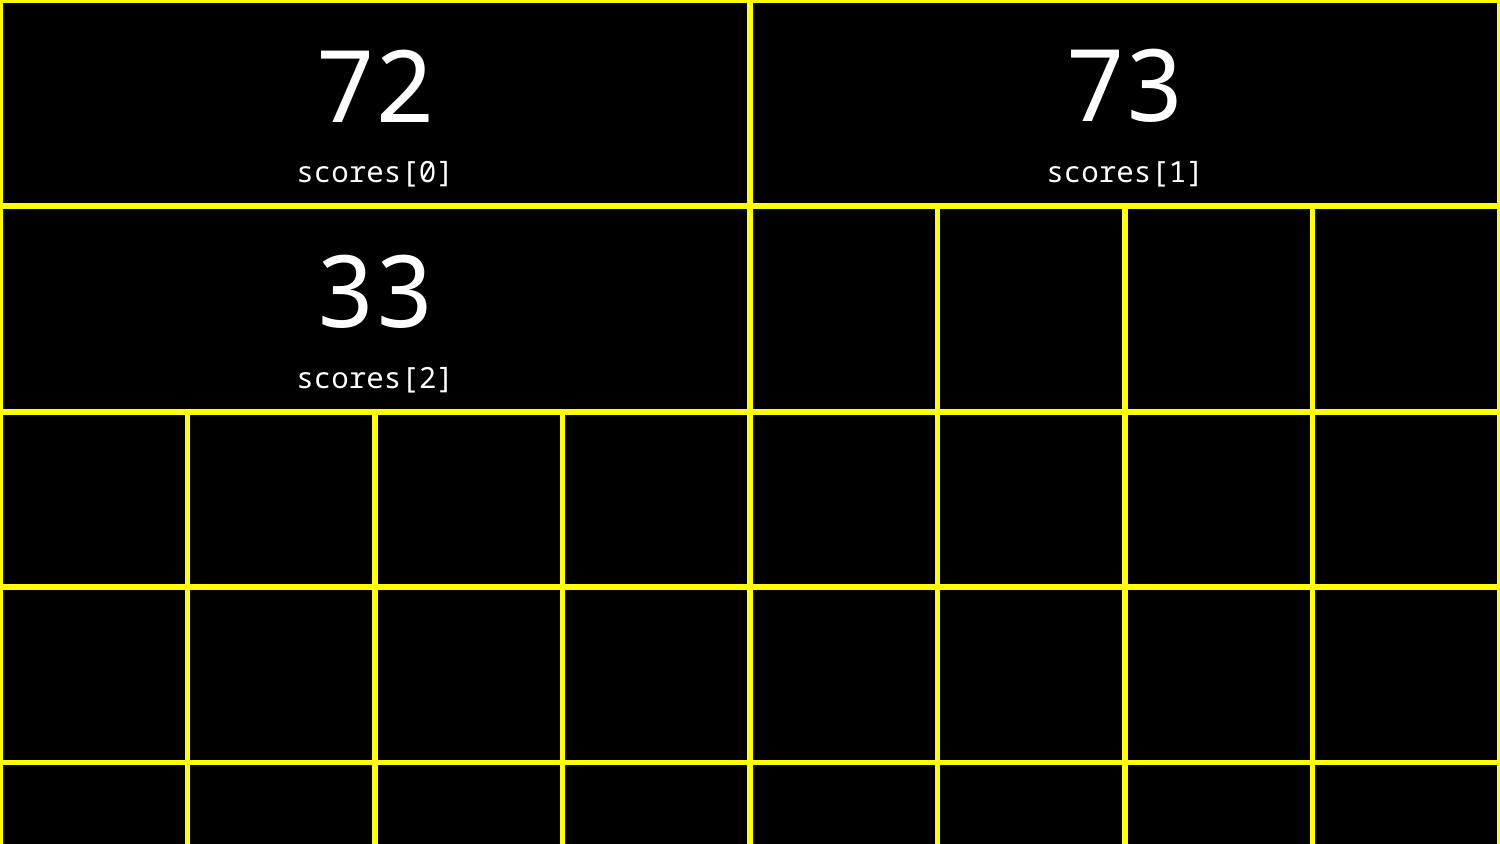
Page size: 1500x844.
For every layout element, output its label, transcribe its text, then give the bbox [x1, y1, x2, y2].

table_cell [940, 415, 1122, 584]
table_cell [190, 590, 372, 760]
table_cell [378, 765, 560, 844]
table_cell [190, 765, 372, 844]
table_cell [1315, 415, 1497, 584]
table_cell [3, 765, 185, 844]
table_cell [940, 765, 1122, 844]
table_cell [753, 209, 935, 409]
table_cell [1315, 209, 1497, 409]
table_cell [378, 415, 560, 584]
table_cell [3, 590, 185, 760]
table_header 73 scores[1] [753, 3, 1497, 203]
table_cell [1128, 765, 1310, 844]
table_cell [565, 415, 747, 584]
table_cell 33 scores[2] [3, 209, 747, 409]
table_cell [753, 765, 935, 844]
table_cell [1315, 590, 1497, 760]
table_cell [3, 415, 185, 584]
table_cell [565, 765, 747, 844]
table_cell [1128, 415, 1310, 584]
table_cell [1315, 765, 1497, 844]
table_cell [753, 590, 935, 760]
table_cell [940, 209, 1122, 409]
table_cell [190, 415, 372, 584]
table_cell [1128, 209, 1310, 409]
table_header 72 scores[0] [3, 3, 747, 203]
table_cell [1128, 590, 1310, 760]
table_cell [940, 590, 1122, 760]
table_cell [565, 590, 747, 760]
table_cell [753, 415, 935, 584]
table_cell [378, 590, 560, 760]
